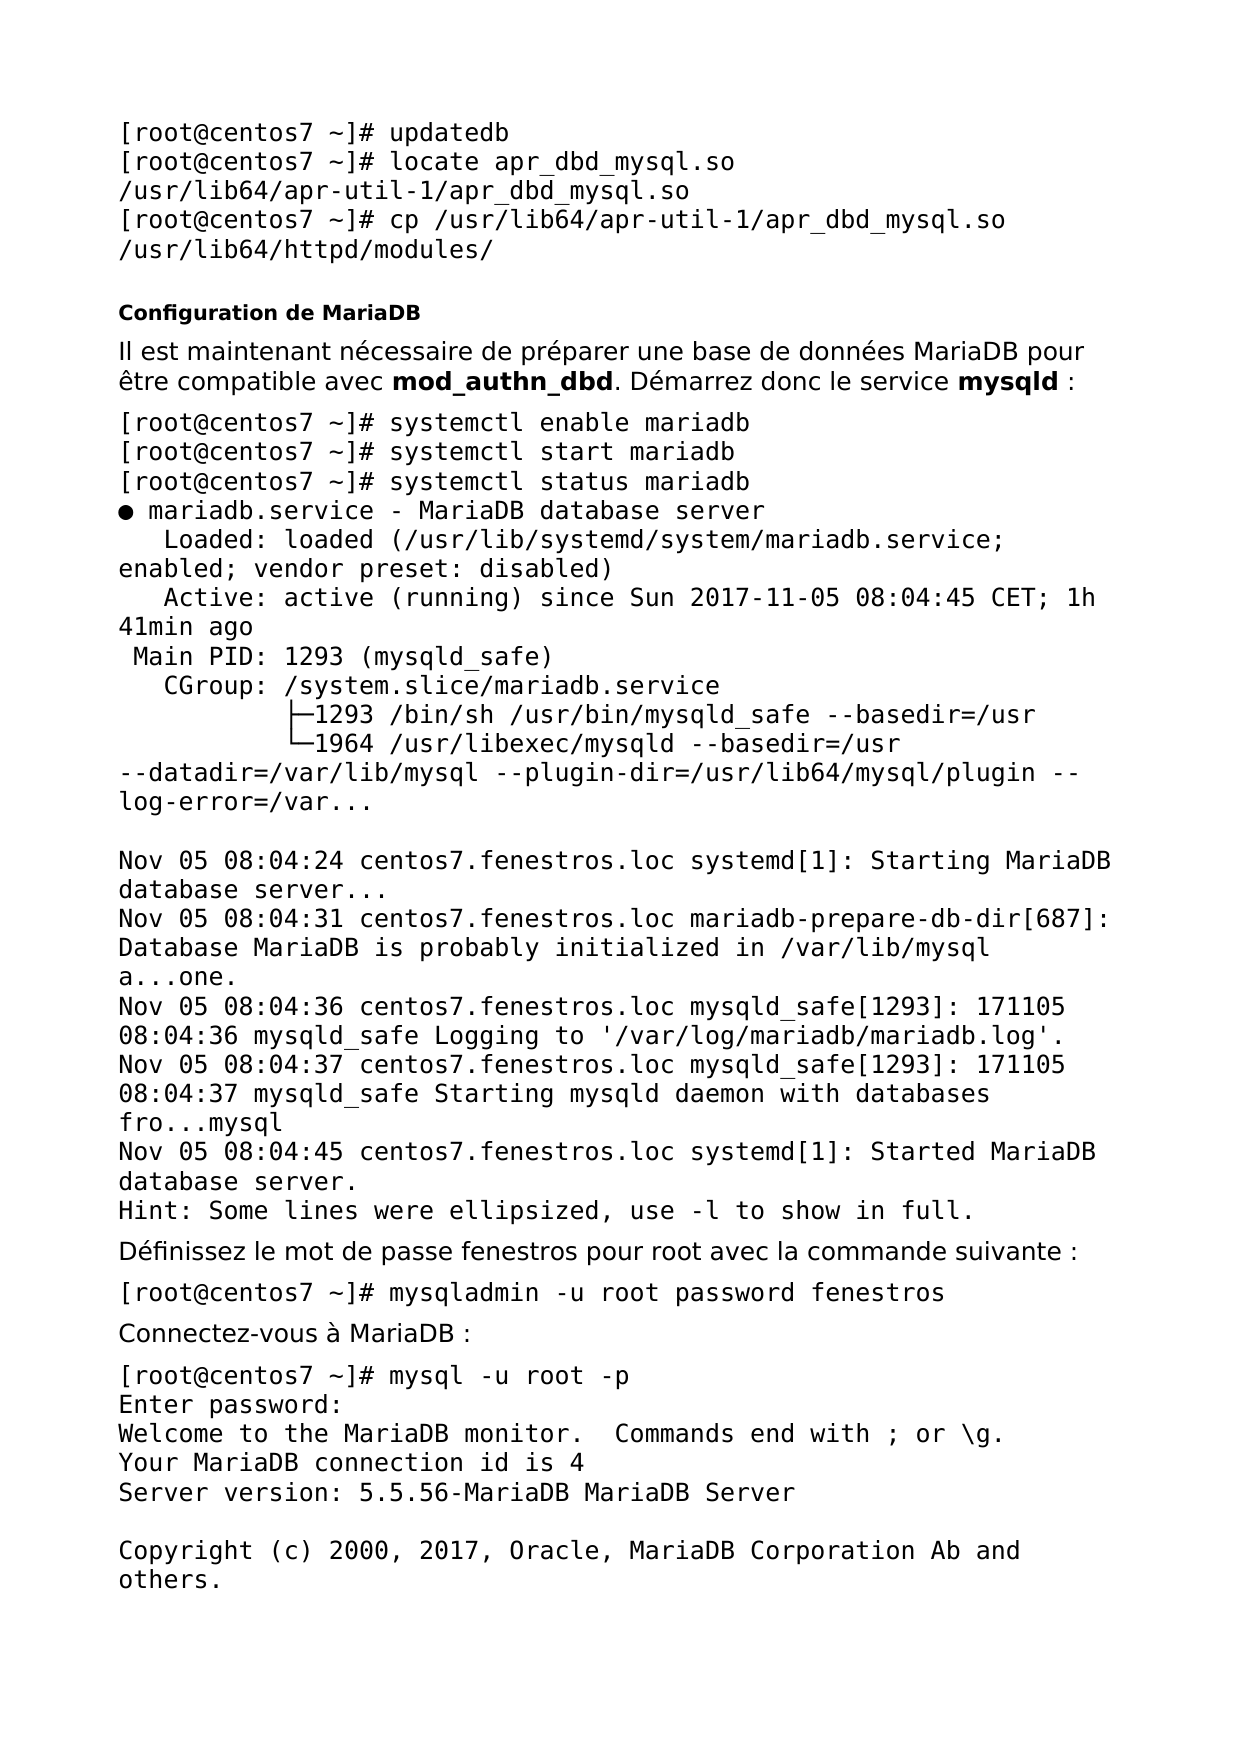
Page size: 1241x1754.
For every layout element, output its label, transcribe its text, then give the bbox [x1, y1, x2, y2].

text Définissez le mot de passe fenestros pour root avec la commande suivante : [118, 1237, 1122, 1266]
text [root@centos7 ~]# mysql -u root -p Enter password: Welcome to the MariaDB monitor. Commands end with ; or \g. Your MariaDB connection id is 4 Server version: 5.5.56-MariaDB MariaDB Server Copyright (c) 2000, 2017, Oracle, MariaDB Corporation Ab and others. [118, 1361, 1122, 1623]
text Il est maintenant nécessaire de préparer une base de données MariaDB pour être compatible avec mod_authn_dbd. Démarrez donc le service mysqld : [118, 337, 1122, 396]
subtitle Configuration de MariaDB [118, 301, 1122, 325]
text [root@centos7 ~]# systemctl enable mariadb [root@centos7 ~]# systemctl start mariadb [root@centos7 ~]# systemctl status mariadb ● mariadb.service - MariaDB database server Loaded: loaded (/usr/lib/systemd/system/mariadb.service; enabled; vendor preset: disabled) Active: active (running) since Sun 2017-11-05 08:04:45 CET; 1h 41min ago Main PID: 1293 (mysqld_safe) CGroup: /system.slice/mariadb.service ├─1293 /bin/sh /usr/bin/mysqld_safe --basedir=/usr └─1964 /usr/libexec/mysqld --basedir=/usr --datadir=/var/lib/mysql --plugin-dir=/usr/lib64/mysql/plugin --log-error=/var... Nov 05 08:04:24 centos7.fenestros.loc systemd[1]: Starting MariaDB database server... Nov 05 08:04:31 centos7.fenestros.loc mariadb-prepare-db-dir[687]: Database MariaDB is probably initialized in /var/lib/mysql a...one. Nov 05 08:04:36 centos7.fenestros.loc mysqld_safe[1293]: 171105 08:04:36 mysqld_safe Logging to '/var/log/mariadb/mariadb.log'. Nov 05 08:04:37 centos7.fenestros.loc mysqld_safe[1293]: 171105 08:04:37 mysqld_safe Starting mysqld daemon with databases fro...mysql Nov 05 08:04:45 centos7.fenestros.loc systemd[1]: Started MariaDB database server. Hint: Some lines were ellipsized, use -l to show in full. [118, 408, 1122, 1225]
text Connectez-vous à MariaDB : [118, 1319, 1122, 1348]
text [root@centos7 ~]# updatedb [root@centos7 ~]# locate apr_dbd_mysql.so /usr/lib64/apr-util-1/apr_dbd_mysql.so [root@centos7 ~]# cp /usr/lib64/apr-util-1/apr_dbd_mysql.so /usr/lib64/httpd/modules/ [118, 118, 1122, 264]
text [root@centos7 ~]# mysqladmin -u root password fenestros [118, 1278, 1122, 1308]
